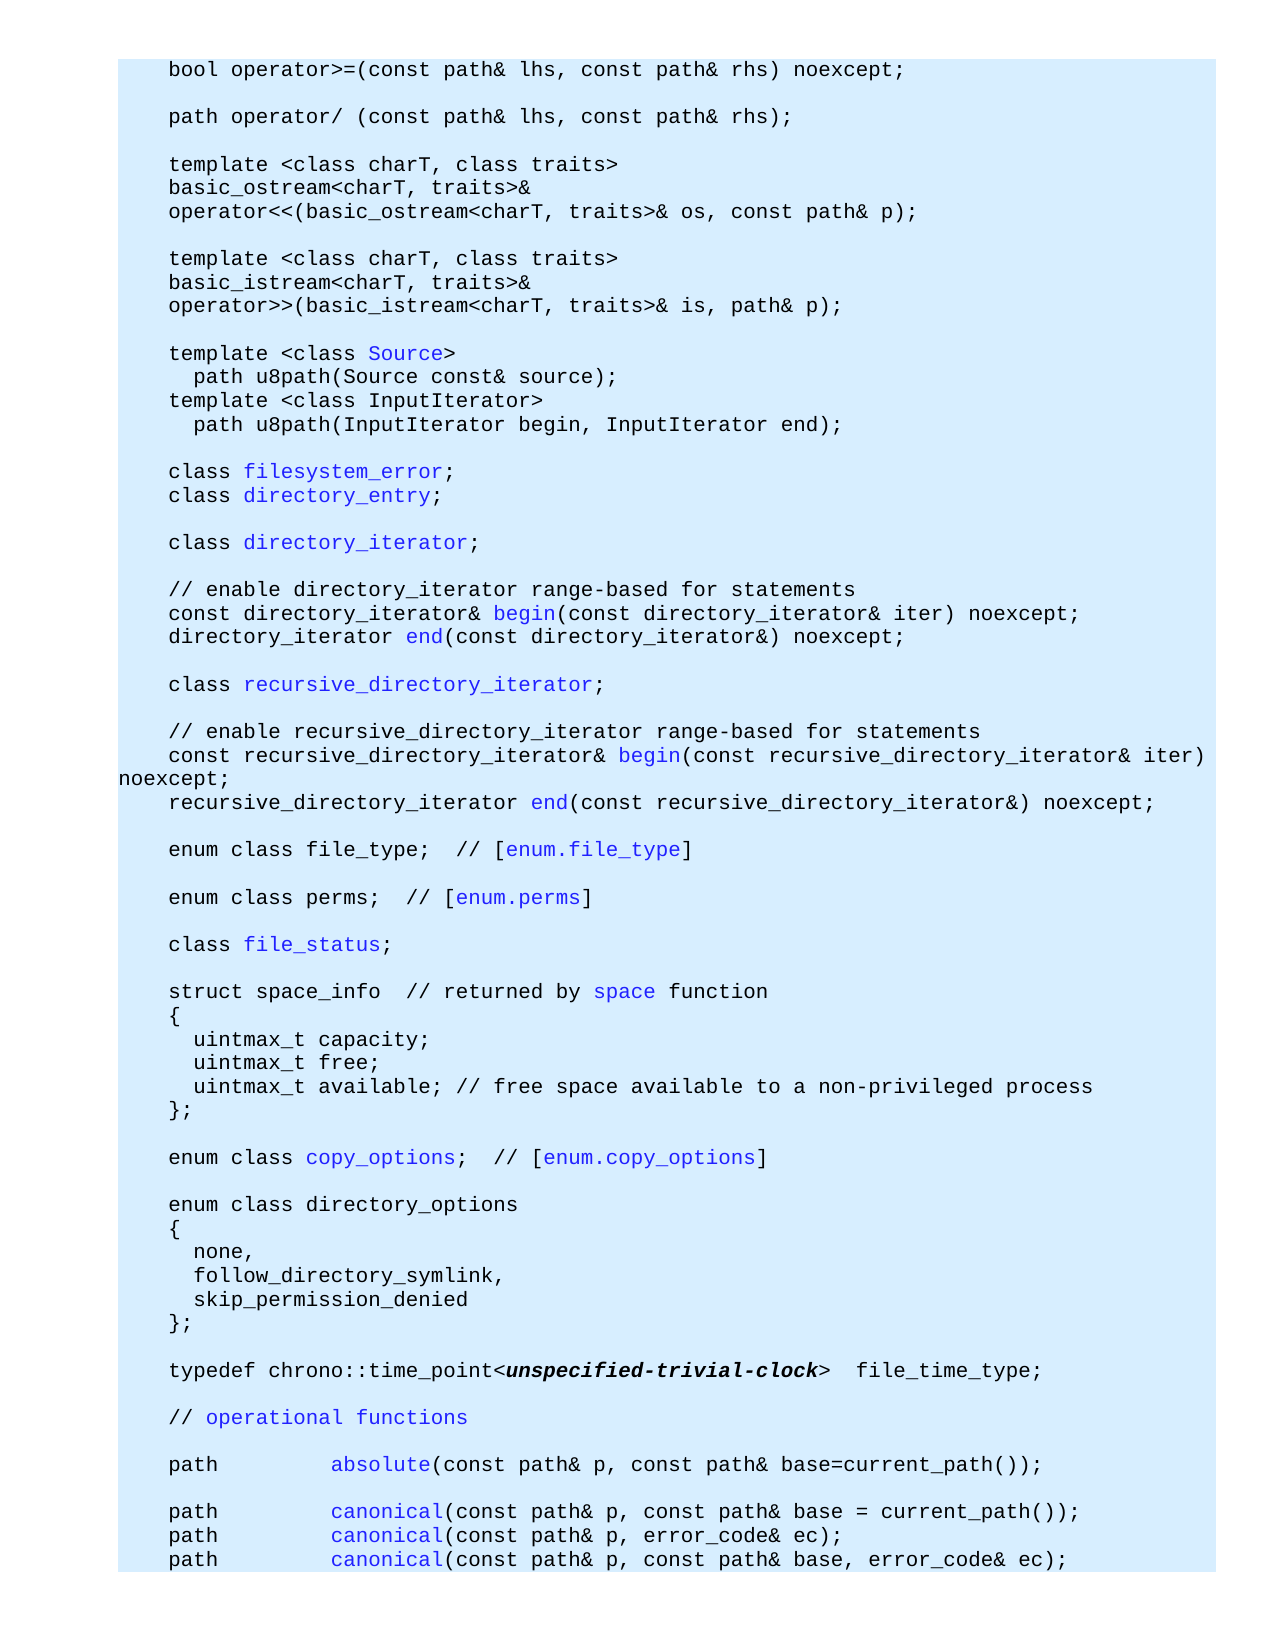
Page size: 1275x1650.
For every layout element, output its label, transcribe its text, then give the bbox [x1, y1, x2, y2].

text path canonical(const path& p, const path& base, error_code& ec); [118, 1549, 1216, 1572]
text const recursive_directory_iterator& begin(const recursive_directory_iterator& iter) noexcept; [118, 745, 1216, 792]
text // enable directory_iterator range-based for statements [118, 579, 1216, 603]
text template <class charT, class traits> [118, 248, 1216, 272]
text basic_istream<charT, traits>& [118, 272, 1216, 296]
text { [118, 1218, 1216, 1241]
text typedef chrono::time_point<unspecified-trivial-clock> file_time_type; [118, 1359, 1216, 1383]
text uintmax_t capacity; [118, 1028, 1216, 1052]
text uintmax_t free; [118, 1052, 1216, 1076]
text path absolute(const path& p, const path& base=current_path()); [118, 1454, 1216, 1478]
text uintmax_t available; // free space available to a non-privileged process [118, 1076, 1216, 1099]
text template <class charT, class traits> [118, 154, 1216, 177]
text path canonical(const path& p, error_code& ec); [118, 1525, 1216, 1549]
text const directory_iterator& begin(const directory_iterator& iter) noexcept; [118, 603, 1216, 627]
text follow_directory_symlink, [118, 1265, 1216, 1289]
text // enable recursive_directory_iterator range-based for statements [118, 721, 1216, 745]
text class recursive_directory_iterator; [118, 674, 1216, 697]
text enum class copy_options; // [enum.copy_options] [118, 1147, 1216, 1170]
text path canonical(const path& p, const path& base = current_path()); [118, 1501, 1216, 1525]
text { [118, 1005, 1216, 1028]
text enum class perms; // [enum.perms] [118, 887, 1216, 910]
text template <class InputIterator> [118, 390, 1216, 414]
text class directory_entry; [118, 485, 1216, 508]
text }; [118, 1099, 1216, 1123]
text class filesystem_error; [118, 461, 1216, 485]
text path u8path(InputIterator begin, InputIterator end); [118, 414, 1216, 437]
text bool operator>=(const path& lhs, const path& rhs) noexcept; [118, 59, 1216, 83]
text directory_iterator end(const directory_iterator&) noexcept; [118, 627, 1216, 650]
text operator<<(basic_ostream<charT, traits>& os, const path& p); [118, 201, 1216, 224]
text class file_status; [118, 934, 1216, 958]
text template <class Source> [118, 343, 1216, 366]
text class directory_iterator; [118, 532, 1216, 556]
text enum class directory_options [118, 1194, 1216, 1218]
text skip_permission_denied [118, 1289, 1216, 1312]
text // operational functions [118, 1407, 1216, 1431]
text none, [118, 1241, 1216, 1265]
text recursive_directory_iterator end(const recursive_directory_iterator&) noexcept; [118, 792, 1216, 816]
text path u8path(Source const& source); [118, 366, 1216, 390]
text basic_ostream<charT, traits>& [118, 177, 1216, 201]
text }; [118, 1312, 1216, 1336]
text struct space_info // returned by space function [118, 981, 1216, 1005]
text operator>>(basic_istream<charT, traits>& is, path& p); [118, 296, 1216, 319]
text enum class file_type; // [enum.file_type] [118, 839, 1216, 863]
text path operator/ (const path& lhs, const path& rhs); [118, 106, 1216, 130]
